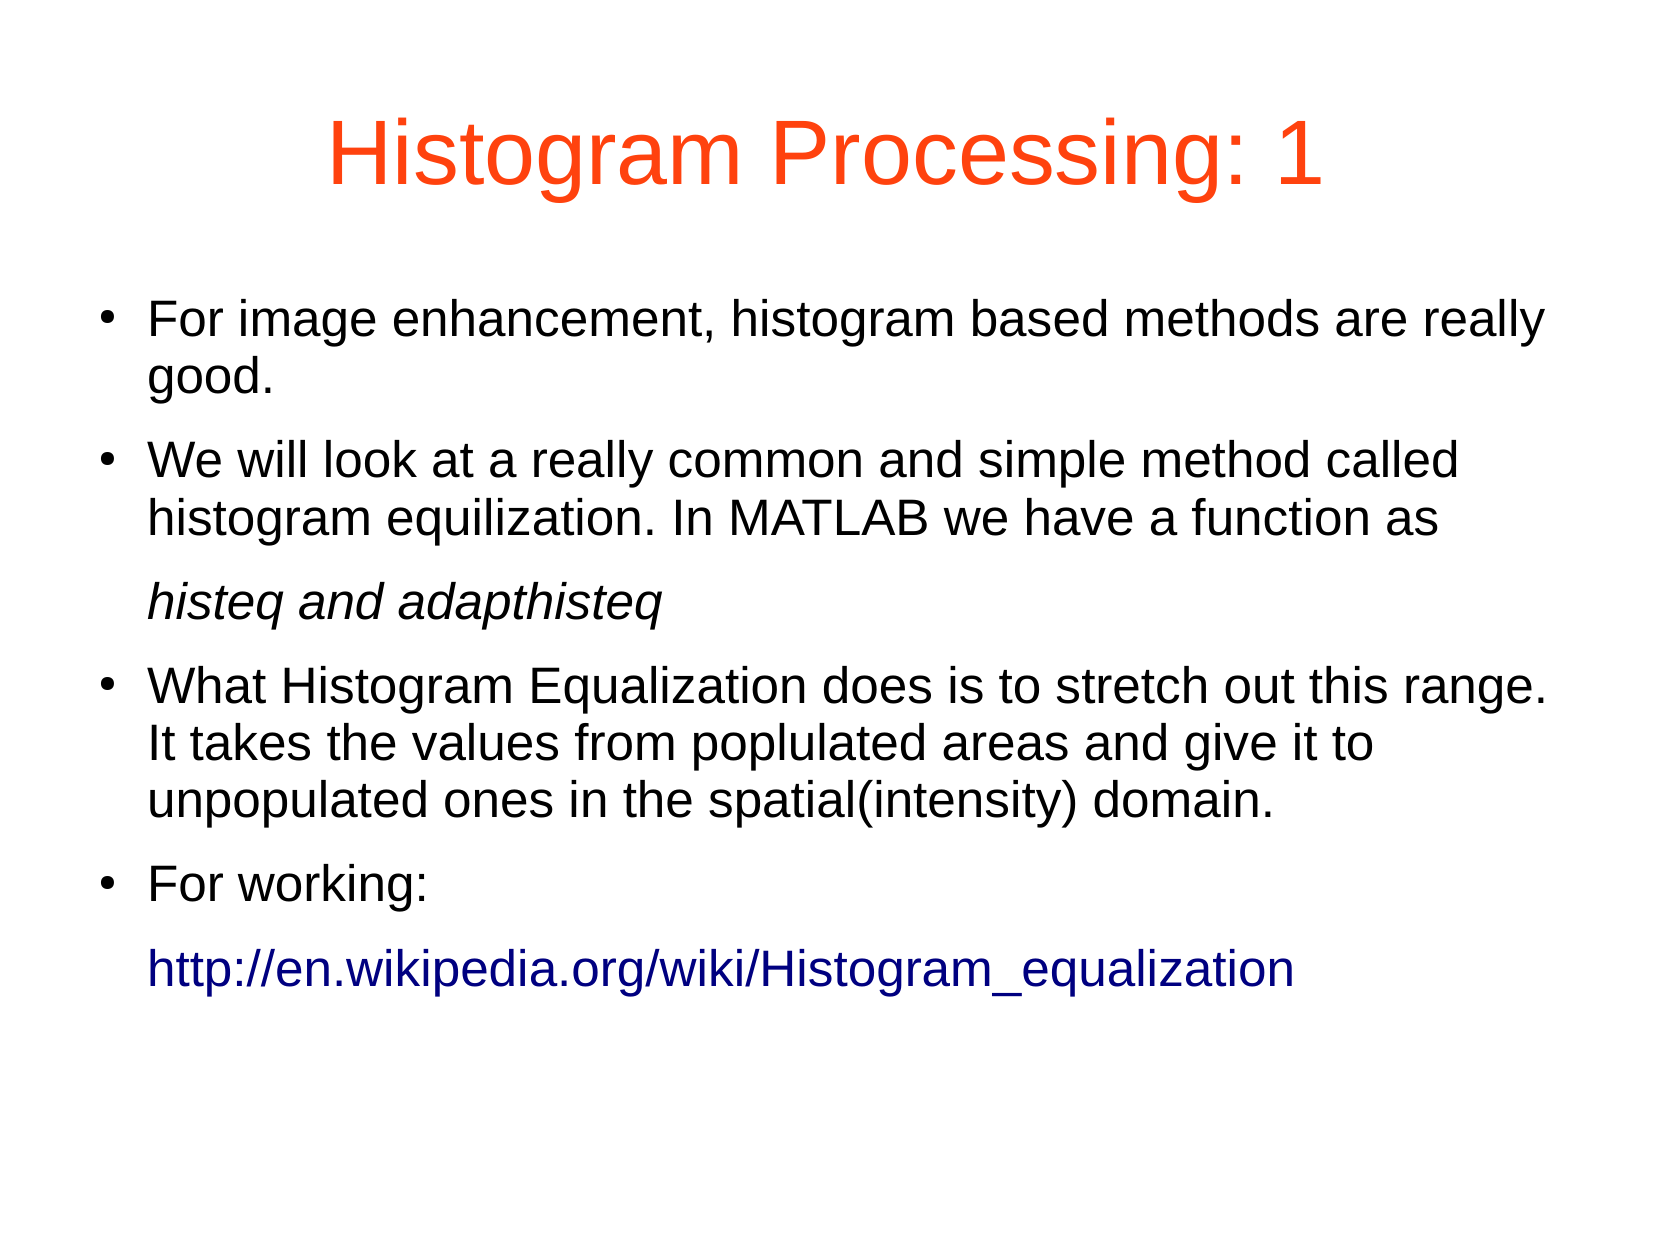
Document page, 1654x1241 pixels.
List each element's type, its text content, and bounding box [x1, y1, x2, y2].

title Histogram Processing: 1 [82, 49, 1571, 257]
list For image enhancement, histogram based methods are really good. We will look at a really common and simple method called histogram equilization. In MATLAB we have a function as histeq and adapthisteq What Histogram Equalization does is to stretch out this range. It takes the values from poplulated areas and give it to unpopulated ones in the spatial(intensity) domain. For working: http://en.wikipedia.org/wiki/Histogram_equalization [82, 290, 1571, 1010]
